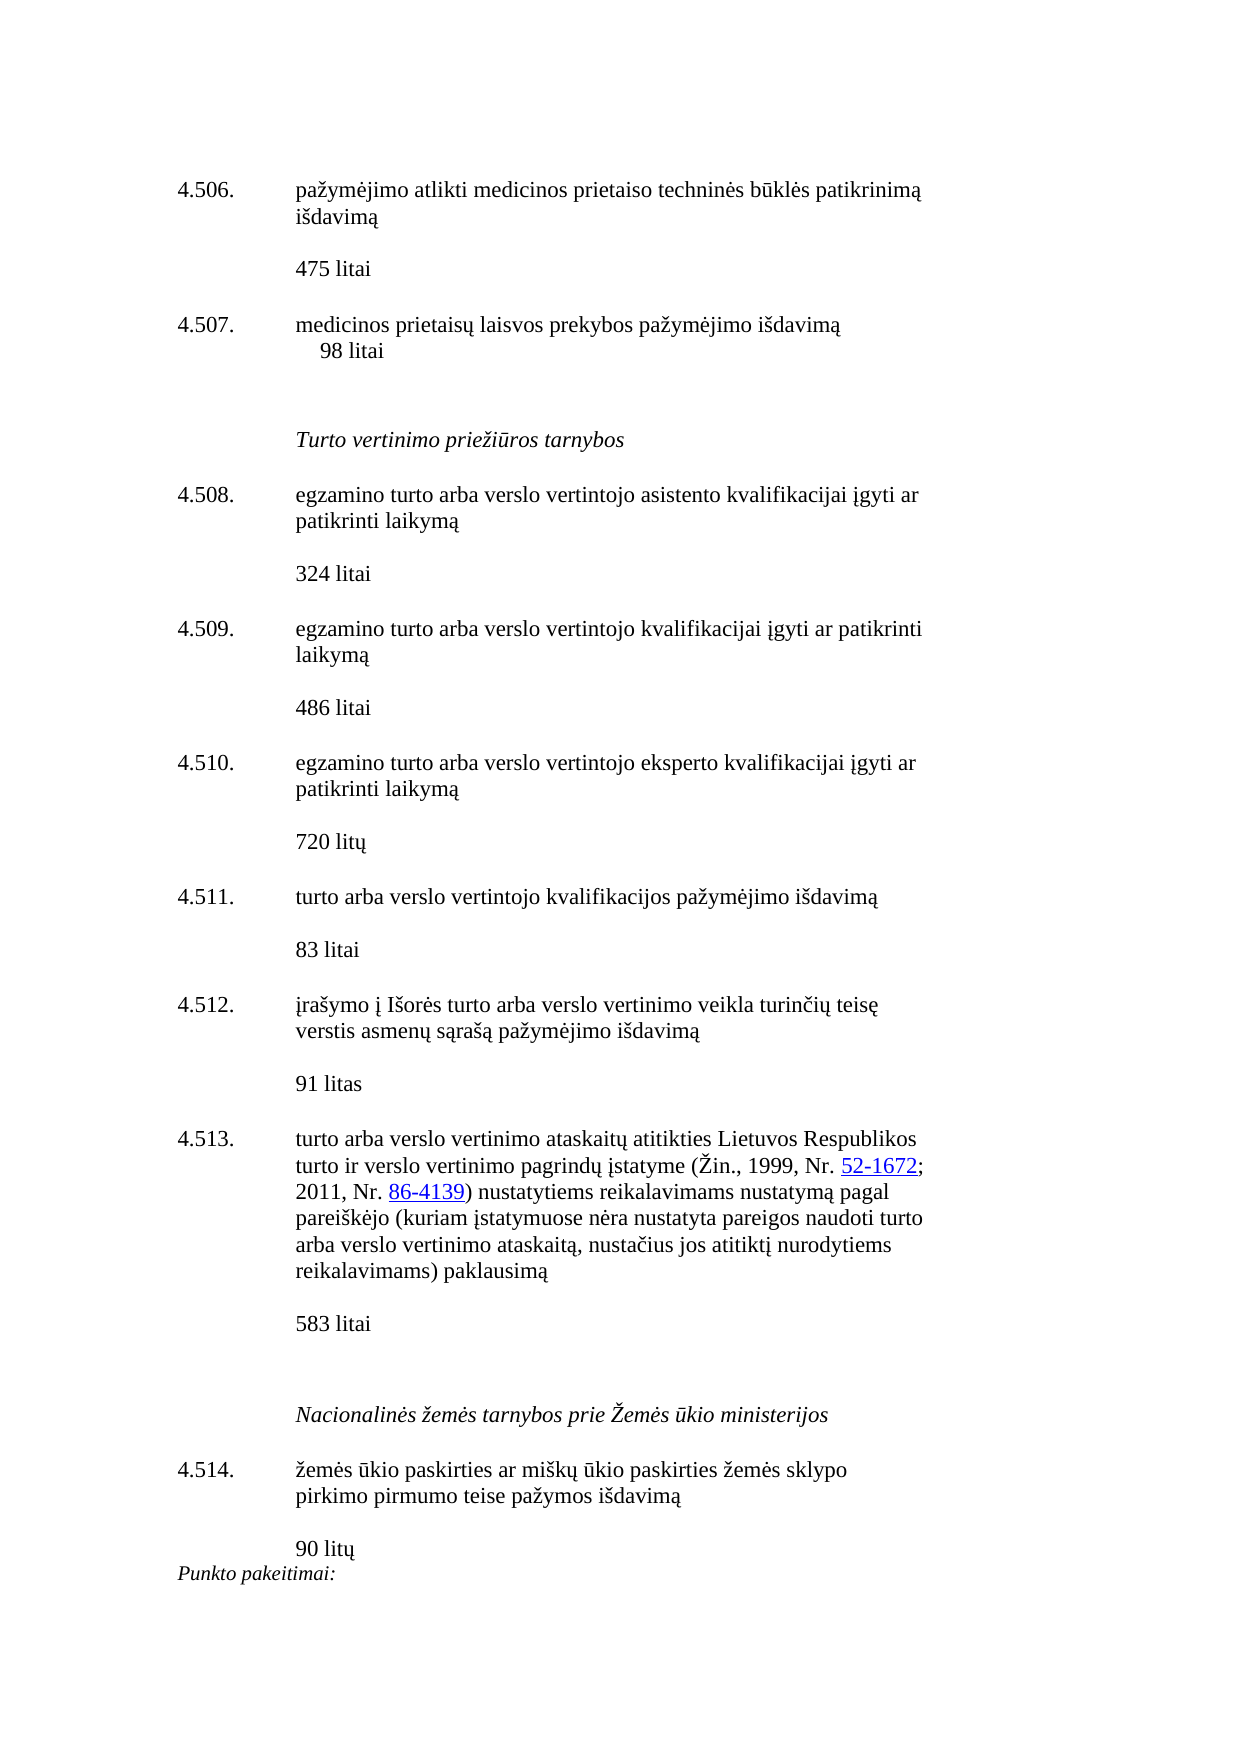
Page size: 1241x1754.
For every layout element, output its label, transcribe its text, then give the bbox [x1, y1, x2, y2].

text turto ir verslo vertinimo pagrindų įstatyme (Žin., 1999, Nr. 52-1672; [177, 1152, 930, 1178]
text Turto vertinimo priežiūros tarnybos [295, 426, 945, 452]
text pirkimo pirmumo teise pažymos išdavimą 90 litų [295, 1482, 930, 1561]
text 2011, Nr. 86-4139) nustatytiems reikalavimams nustatymą pagal [177, 1178, 930, 1204]
text laikymą 486 litai [177, 641, 930, 720]
text pareiškėjo (kuriam įstatymuose nėra nustatyta pareigos naudoti turto [177, 1204, 930, 1231]
text 4.507. medicinos prietaisų laisvos prekybos pažymėjimo išdavimą 98 litai [177, 311, 945, 363]
text 4.512. įrašymo į Išorės turto arba verslo vertinimo veikla turinčių teisę [177, 991, 930, 1017]
text patikrinti laikymą 720 litų [177, 776, 930, 854]
text 4.514. žemės ūkio paskirties ar miškų ūkio paskirties žemės sklypo [177, 1456, 930, 1482]
text 4.510. egzamino turto arba verslo vertintojo eksperto kvalifikacijai įgyti ar [177, 749, 930, 776]
text 4.513. turto arba verslo vertinimo ataskaitų atitikties Lietuvos Respublikos [177, 1125, 930, 1152]
text 4.506. pažymėjimo atlikti medicinos prietaiso techninės būklės patikrinimą [177, 176, 930, 203]
text išdavimą 475 litai [177, 203, 930, 282]
text 4.511. turto arba verslo vertintojo kvalifikacijos pažymėjimo išdavimą 83 litai [177, 883, 930, 962]
text 4.508. egzamino turto arba verslo vertintojo asistento kvalifikacijai įgyti ar [177, 481, 930, 507]
text 4.509. egzamino turto arba verslo vertintojo kvalifikacijai įgyti ar patikrinti [177, 615, 930, 641]
text patikrinti laikymą 324 litai [177, 507, 930, 586]
text reikalavimams) paklausimą 583 litai [177, 1257, 930, 1336]
text arba verslo vertinimo ataskaitą, nustačius jos atitiktį nurodytiems [177, 1231, 930, 1257]
text Punkto pakeitimai: [177, 1561, 1122, 1585]
text verstis asmenų sąrašą pažymėjimo išdavimą 91 litas [177, 1017, 930, 1097]
text Nacionalinės žemės tarnybos prie Žemės ūkio ministerijos [295, 1401, 945, 1427]
